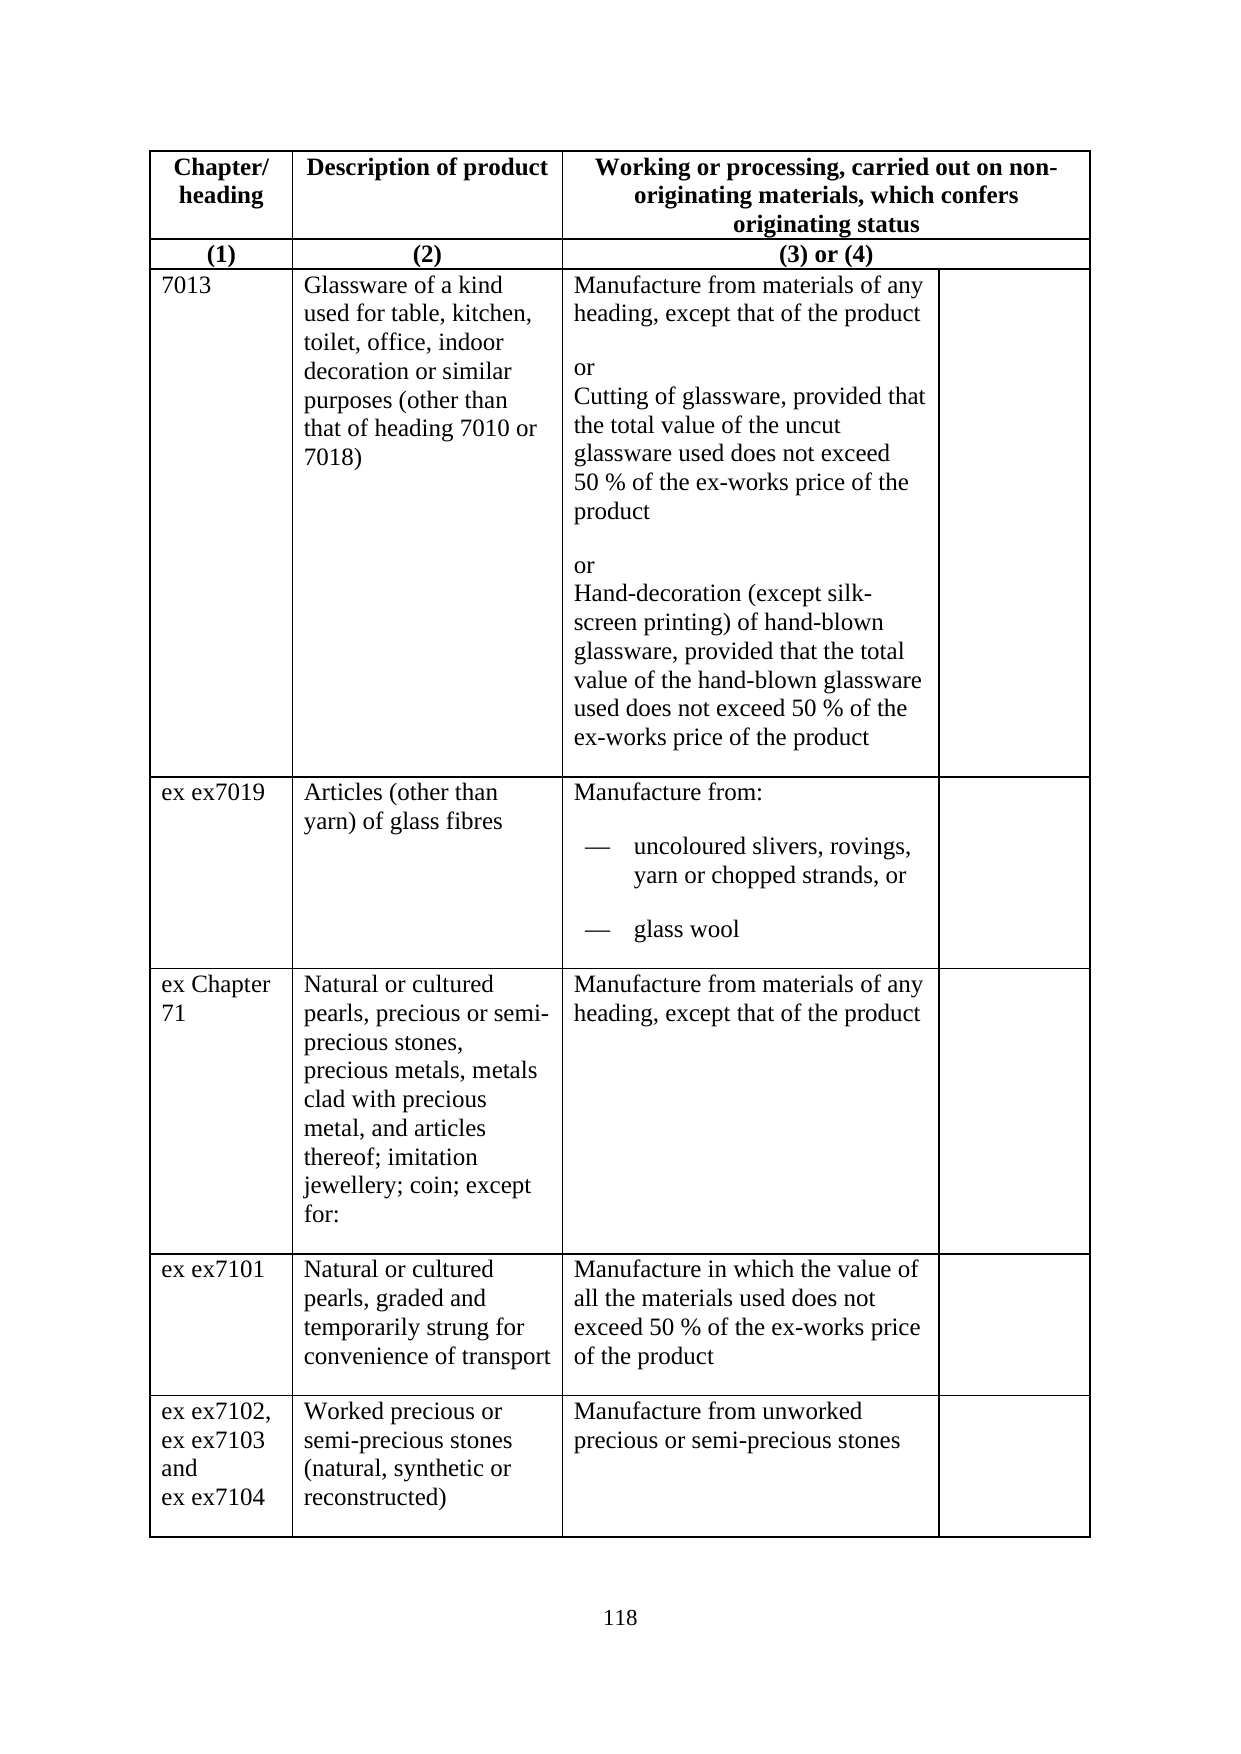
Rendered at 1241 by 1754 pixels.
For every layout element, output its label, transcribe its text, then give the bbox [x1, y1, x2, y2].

table_cell ex Chapter 71 [151, 969, 292, 1253]
table_cell [940, 969, 1089, 1253]
table_cell Worked precious or semi-precious stones (natural, synthetic or reconstructed) [293, 1396, 562, 1536]
table_cell Natural or cultured pearls, precious or semi-precious stones, precious metals, metals clad with precious metal, and articles thereof; imitation jewellery; coin; except for: [293, 969, 562, 1253]
table_header uncoloured slivers, rovings, yarn or chopped strands, or [622, 831, 928, 914]
table_cell glass wool [622, 914, 928, 967]
table_header Working or processing, carried out on non-originating materials, which confers originating status [563, 152, 1089, 238]
table_cell ex ex7019 [151, 778, 292, 968]
table_cell [940, 1255, 1089, 1394]
table_cell Manufacture from materials of any heading, except that of the product [563, 969, 938, 1253]
table_cell Manufacture from unworked precious or semi-precious stones [563, 1396, 938, 1536]
table_cell Natural or cultured pearls, graded and temporarily strung for convenience of transport [293, 1255, 562, 1394]
table_cell ex ex7102, ex ex7103 and ex ex7104 [151, 1396, 292, 1536]
table_cell ex ex7101 [151, 1255, 292, 1394]
table_header — [574, 831, 622, 914]
table_cell Manufacture from: [563, 778, 938, 968]
table_cell (3) or (4) [563, 240, 1089, 268]
table_cell Manufacture in which the value of all the materials used does not exceed 50 % of the ex-works price of the product [563, 1255, 938, 1394]
table_cell Articles (other than yarn) of glass fibres [293, 778, 562, 968]
table_cell [940, 1396, 1089, 1536]
table_cell [940, 778, 1089, 968]
table_cell 7013 [151, 270, 292, 776]
table_cell Manufacture from materials of any heading, except that of the product or Cutting of glassware, provided that the total value of the uncut glassware used does not exceed 50 % of the ex-works price of the product or Hand-decoration (except silk-screen printing) of hand-blown glassware, provided that the total value of the hand-blown glassware used does not exceed 50 % of the ex-works price of the product [563, 270, 938, 776]
table_cell (1) [151, 240, 292, 268]
table_header Chapter/ heading [151, 152, 292, 238]
table_cell Glassware of a kind used for table, kitchen, toilet, office, indoor decoration or similar purposes (other than that of heading 7010 or 7018) [293, 270, 562, 776]
table_header Description of product [293, 152, 562, 238]
table_cell [940, 270, 1089, 776]
table_cell (2) [293, 240, 562, 268]
table_cell — [574, 914, 622, 967]
